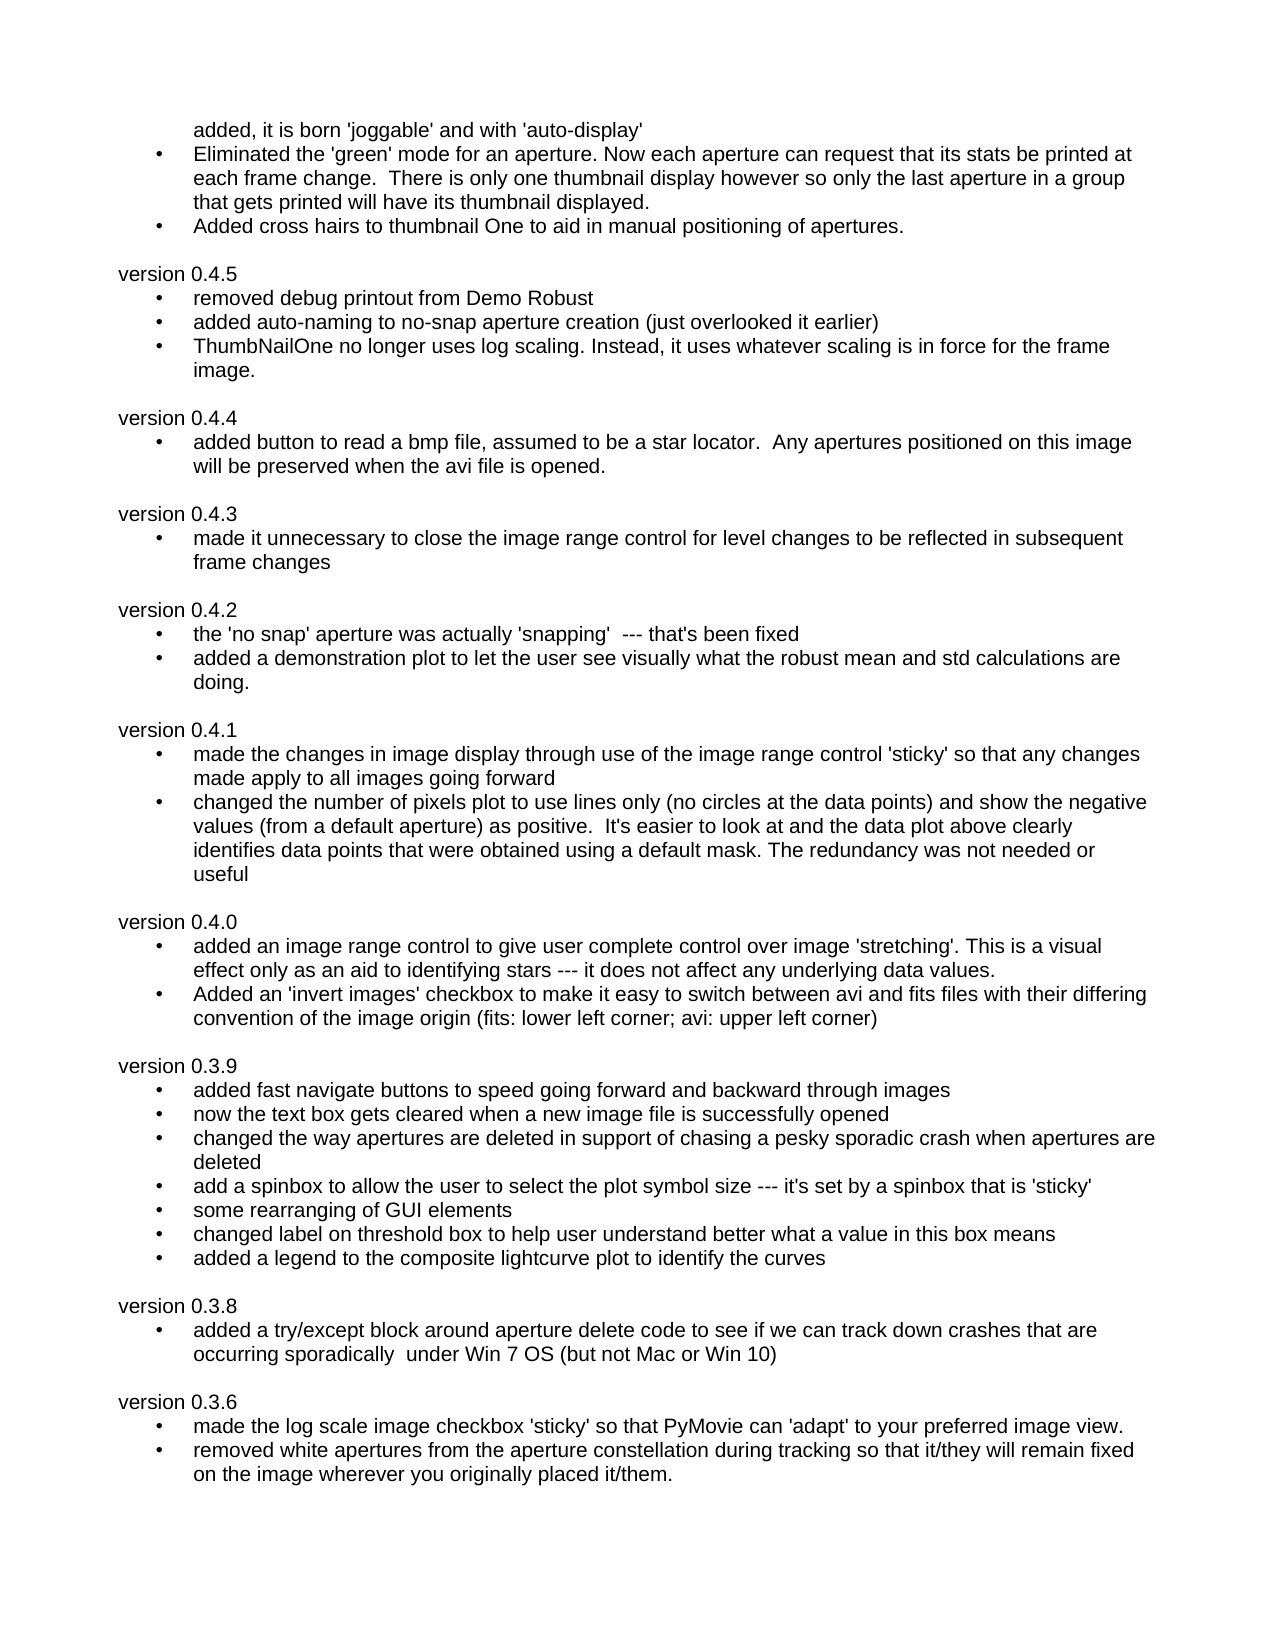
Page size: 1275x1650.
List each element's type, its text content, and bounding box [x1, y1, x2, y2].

list made it unnecessary to close the image range control for level changes to be reflected in subsequent frame changes [156, 526, 1157, 598]
list added a try/except block around aperture delete code to see if we can track down crashes that are occurring sporadically under Win 7 OS (but not Mac or Win 10) [156, 1318, 1157, 1366]
list Added an 'invert images' checkbox to make it easy to switch between avi and fits files with their differing convention of the image origin (fits: lower left corner; avi: upper left corner) [156, 982, 1157, 1054]
list removed debug printout from Demo Robust [156, 286, 1157, 310]
list changed the number of pixels plot to use lines only (no circles at the data points) and show the negative values (from a default aperture) as positive. It's easier to look at and the data plot above clearly identifies data points that were obtained using a default mask. The redundancy was not needed or useful [156, 790, 1157, 910]
list add a spinbox to allow the user to select the plot symbol size --- it's set by a spinbox that is 'sticky' [156, 1174, 1157, 1198]
text version 0.3.8 [118, 1294, 1157, 1318]
list ThumbNailOne no longer uses log scaling. Instead, it uses whatever scaling is in force for the frame image. [156, 334, 1157, 406]
text version 0.4.3 [118, 502, 1157, 526]
text version 0.4.5 [118, 262, 1157, 286]
list the 'no snap' aperture was actually 'snapping' --- that's been fixed [156, 622, 1157, 646]
list added button to read a bmp file, assumed to be a star locator. Any apertures positioned on this image will be preserved when the avi file is opened. [156, 430, 1157, 502]
list added, it is born 'joggable' and with 'auto-display' [156, 118, 1157, 142]
list made the changes in image display through use of the image range control 'sticky' so that any changes made apply to all images going forward [156, 742, 1157, 790]
list Added cross hairs to thumbnail One to aid in manual positioning of apertures. [156, 214, 1157, 262]
list changed label on threshold box to help user understand better what a value in this box means [156, 1222, 1157, 1246]
text version 0.4.1 [118, 718, 1157, 742]
list made the log scale image checkbox 'sticky' so that PyMovie can 'adapt' to your preferred image view. [156, 1414, 1157, 1438]
text version 0.4.0 [118, 910, 1157, 934]
list changed the way apertures are deleted in support of chasing a pesky sporadic crash when apertures are deleted [156, 1126, 1157, 1174]
list added a demonstration plot to let the user see visually what the robust mean and std calculations are doing. [156, 646, 1157, 718]
list added fast navigate buttons to speed going forward and backward through images [156, 1078, 1157, 1102]
text version 0.4.2 [118, 598, 1157, 622]
text version 0.4.4 [118, 406, 1157, 430]
list added an image range control to give user complete control over image 'stretching'. This is a visual effect only as an aid to identifying stars --- it does not affect any underlying data values. [156, 934, 1157, 982]
text version 0.3.9 [118, 1054, 1157, 1078]
list now the text box gets cleared when a new image file is successfully opened [156, 1102, 1157, 1126]
text version 0.3.6 [118, 1390, 1157, 1414]
list removed white apertures from the aperture constellation during tracking so that it/they will remain fixed on the image wherever you originally placed it/them. [156, 1438, 1157, 1510]
list added a legend to the composite lightcurve plot to identify the curves [156, 1246, 1157, 1294]
list Eliminated the 'green' mode for an aperture. Now each aperture can request that its stats be printed at each frame change. There is only one thumbnail display however so only the last aperture in a group that gets printed will have its thumbnail displayed. [156, 142, 1157, 214]
list some rearranging of GUI elements [156, 1198, 1157, 1222]
list added auto-naming to no-snap aperture creation (just overlooked it earlier) [156, 310, 1157, 334]
